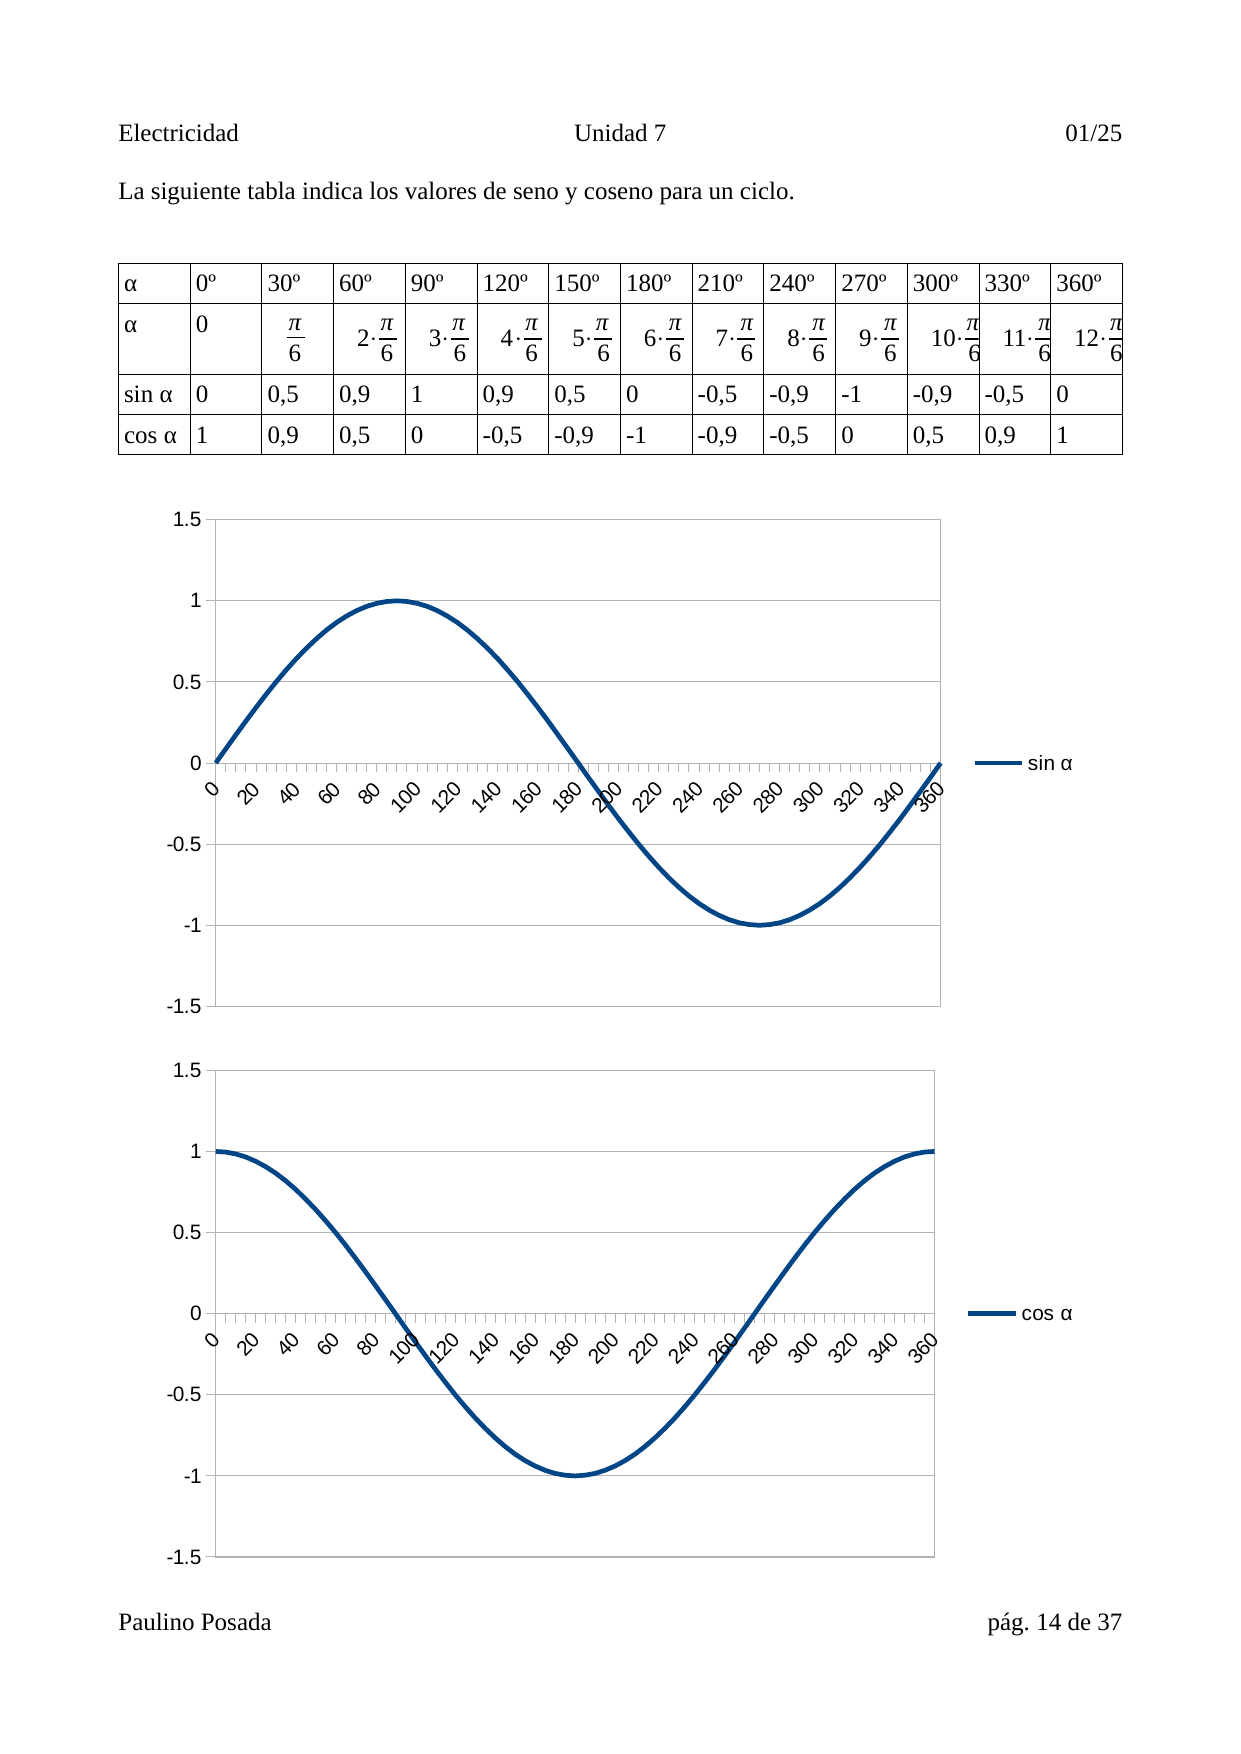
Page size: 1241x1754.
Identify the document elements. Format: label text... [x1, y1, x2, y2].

table_header 360º [1051, 264, 1122, 303]
table_cell 0,9 [980, 415, 1050, 454]
table_cell -0,5 [478, 415, 548, 454]
table_cell [478, 304, 548, 374]
table_cell [908, 304, 979, 374]
table_cell [693, 304, 763, 374]
table_cell -1 [836, 375, 907, 414]
table_cell [836, 304, 907, 374]
table_cell -0,9 [908, 375, 979, 414]
table_cell 0 [406, 415, 477, 454]
table_cell [334, 304, 405, 374]
table_header 150º [549, 264, 620, 303]
table_cell 0,9 [334, 375, 405, 414]
text La siguiente tabla indica los valores de seno y coseno para un ciclo. [118, 176, 1122, 205]
table_cell [1051, 304, 1122, 374]
table_cell 0,5 [908, 415, 979, 454]
table_cell -0,9 [549, 415, 620, 454]
table_cell 0 [621, 375, 692, 414]
table_header 300º [908, 264, 979, 303]
table_header 60º [334, 264, 405, 303]
table_cell 0 [1051, 375, 1122, 414]
table_cell 0,9 [478, 375, 548, 414]
table_cell -0,5 [693, 375, 763, 414]
table_cell -0,9 [693, 415, 763, 454]
table_cell 0,5 [334, 415, 405, 454]
table_cell [549, 304, 620, 374]
table_cell -0,9 [764, 375, 835, 414]
table_cell [621, 304, 692, 374]
table_header 240º [764, 264, 835, 303]
table_cell 0,5 [262, 375, 333, 414]
table_cell 0 [191, 304, 261, 374]
table_cell [406, 304, 477, 374]
table_cell 1 [406, 375, 477, 414]
table_cell -0,5 [980, 375, 1050, 414]
table_header 0º [191, 264, 261, 303]
table_cell [262, 304, 333, 374]
table_header 270º [836, 264, 907, 303]
table_cell -1 [621, 415, 692, 454]
table_cell 0 [191, 375, 261, 414]
table_cell [971, 346, 979, 360]
table_cell 0 [836, 415, 907, 454]
table_header 30º [262, 264, 333, 303]
table_cell cos α [119, 415, 190, 454]
table_header α [119, 264, 190, 303]
table_cell sin α [119, 375, 190, 414]
table_header 90º [406, 264, 477, 303]
table_header 180º [621, 264, 692, 303]
table_header 120º [478, 264, 548, 303]
table_header 330º [980, 264, 1050, 303]
table_cell [764, 304, 835, 374]
table_cell -0,5 [764, 415, 835, 454]
table_cell 1 [1051, 415, 1122, 454]
table_cell 0,5 [549, 375, 620, 414]
table_cell 1 [191, 415, 261, 454]
table_cell 0,9 [262, 415, 333, 454]
table_header 210º [693, 264, 763, 303]
table_cell α [119, 304, 190, 374]
table_cell [980, 304, 1050, 374]
